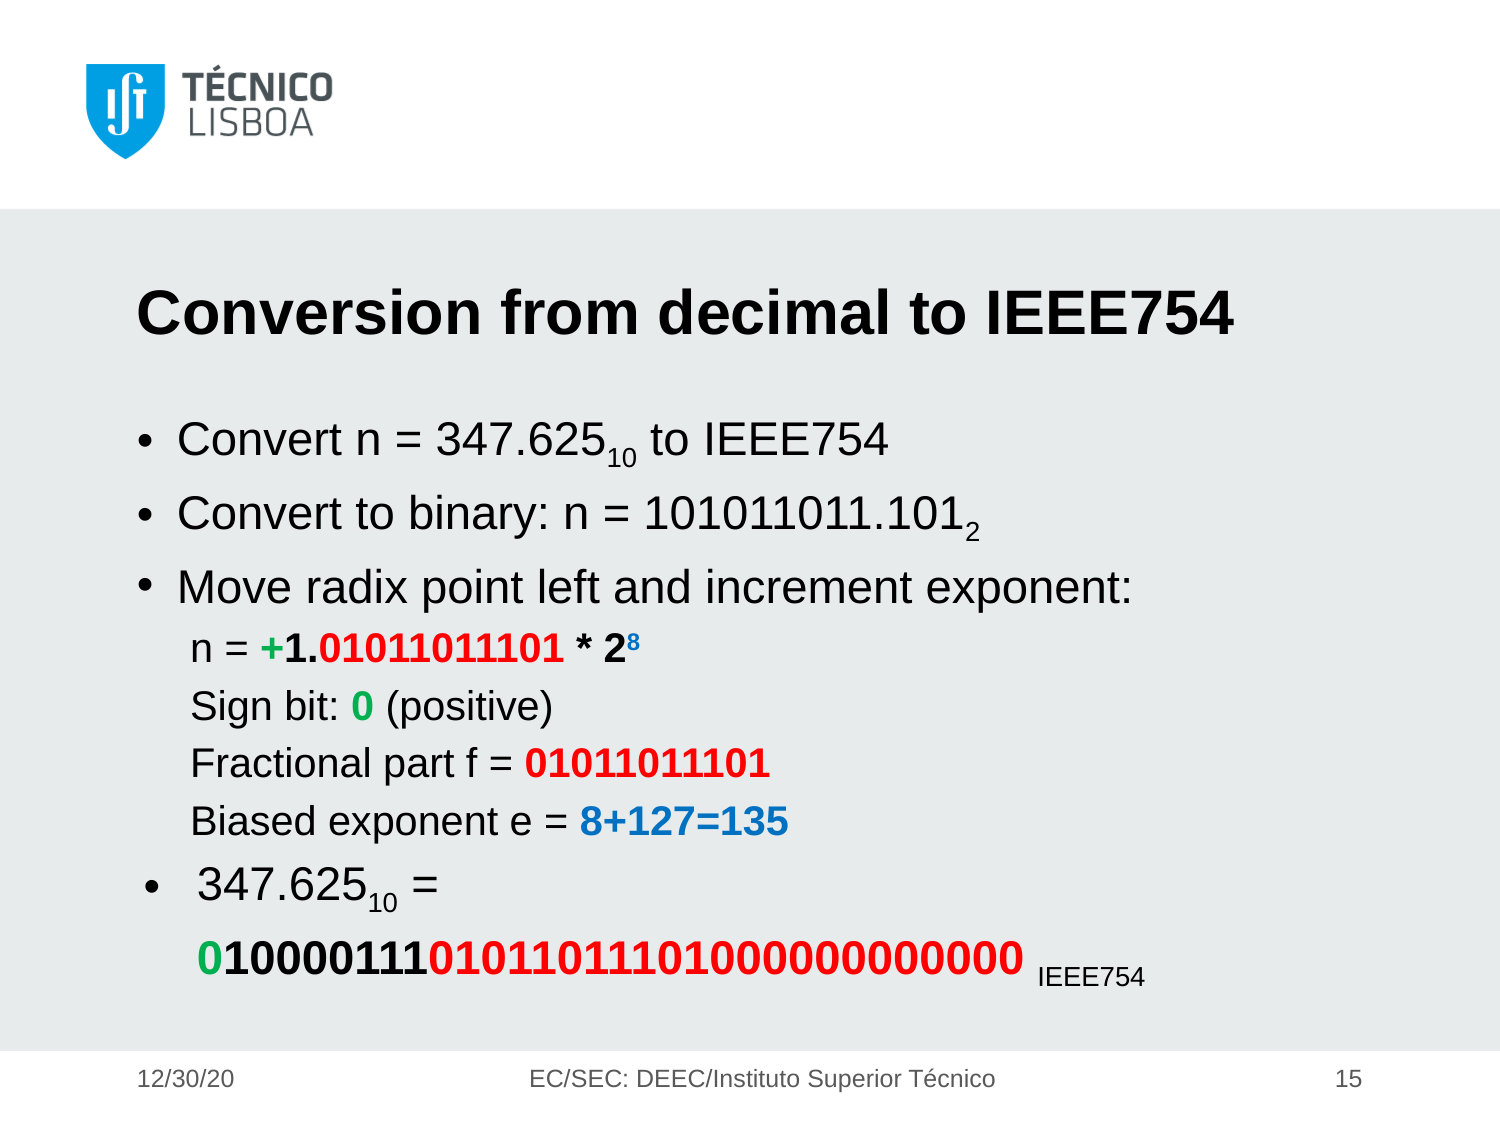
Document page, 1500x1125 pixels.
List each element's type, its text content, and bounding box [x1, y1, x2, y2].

picture [0, 0, 1500, 1125]
slide_number [1077, 1052, 1378, 1103]
footer EC/SEC: DEEC/Instituto Superior Técnico [512, 1052, 1021, 1103]
list Convert n = 347.62510 to IEEE754 Convert to binary: n = 101011011.1012 Move radix point left and increment exponent: n = +1.01011011101 * 28 Sign bit: 0 (positive) Fractional part f = 01011011101 Biased exponent e = 8+127=135 347.62510 = 01000011101011011101000000000000 IEEE754 [121, 400, 1411, 1005]
slide_number 12/30/20 [121, 1052, 425, 1103]
title Conversion from decimal to IEEE754 [121, 237, 1378, 381]
